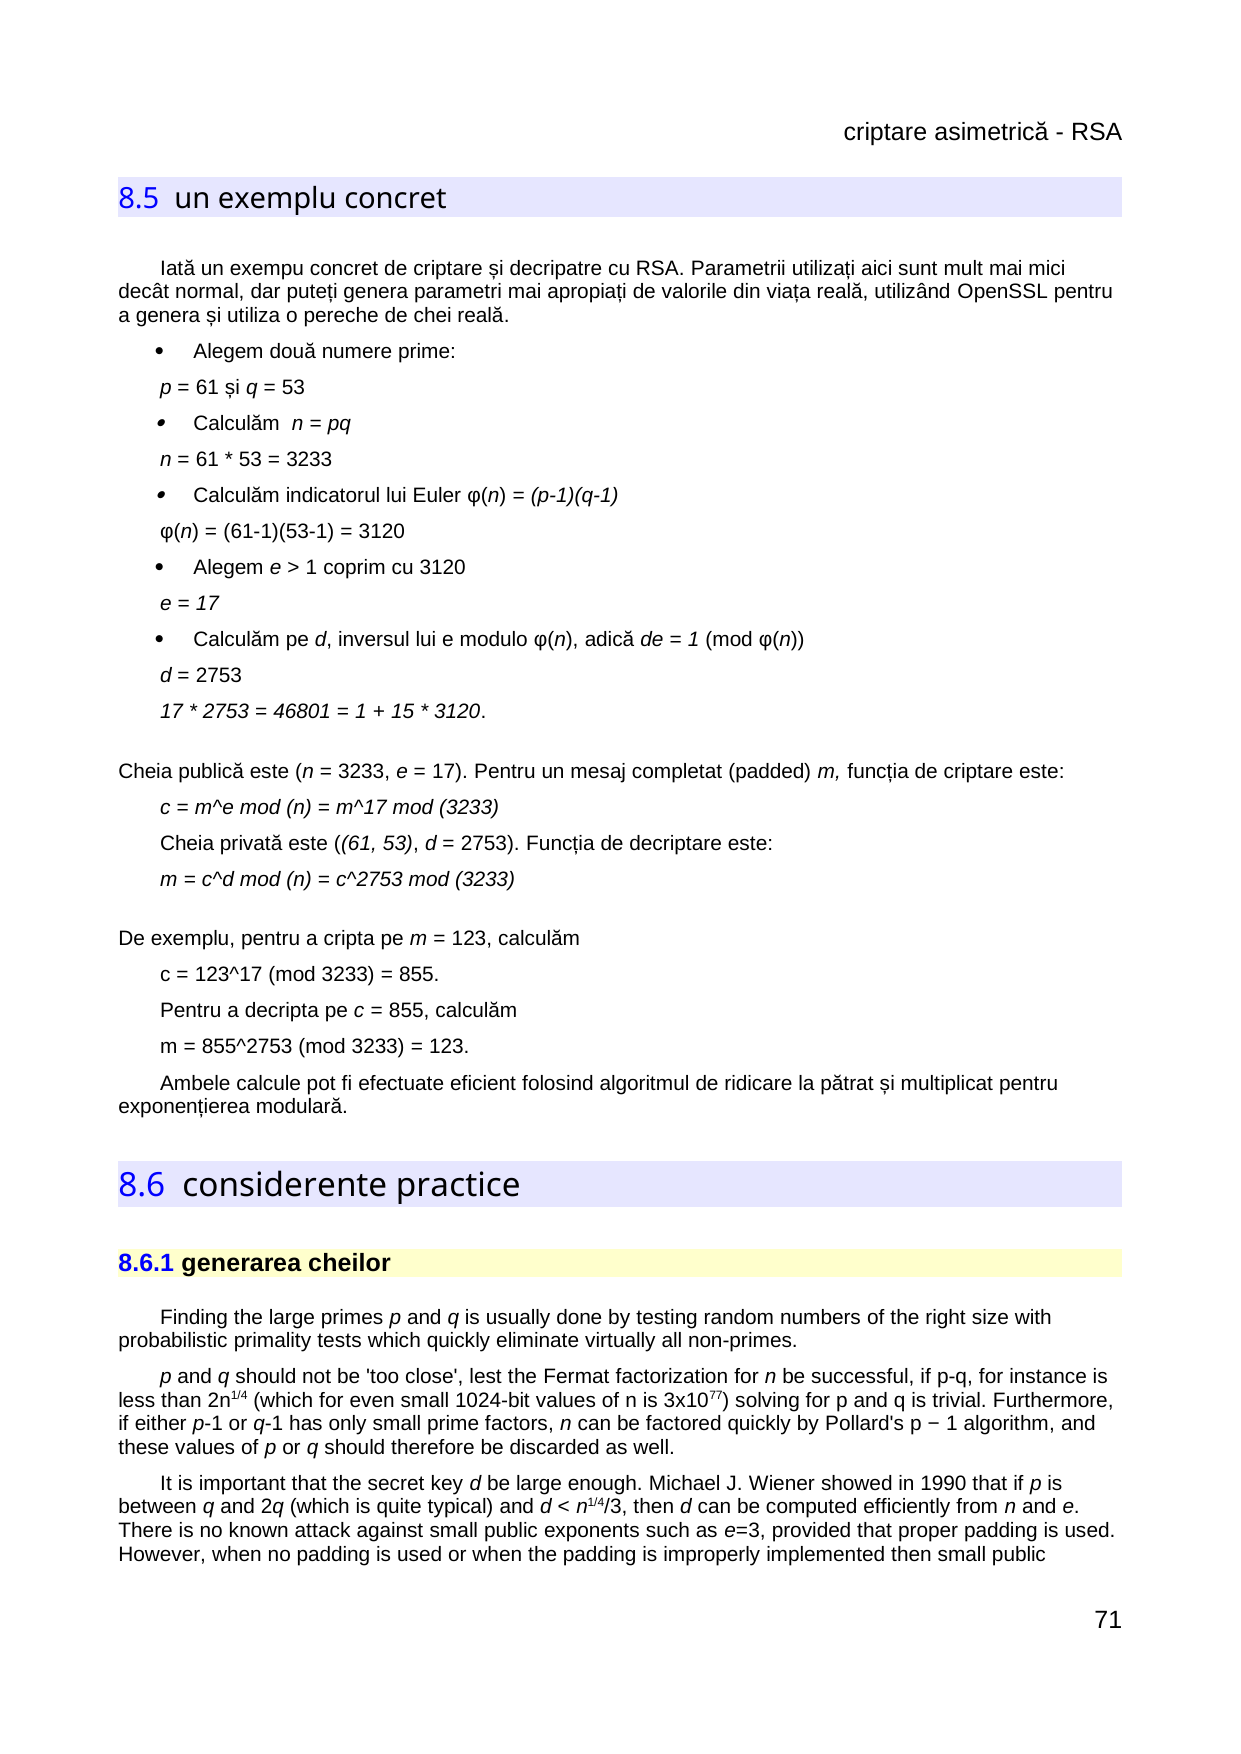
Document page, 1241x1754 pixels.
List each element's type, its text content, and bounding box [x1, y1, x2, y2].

text Iată un exempu concret de criptare și decripatre cu RSA. Parametrii utilizați aici sunt mult mai mici decât normal, dar puteți genera parametri mai apropiați de valorile din viața reală, utilizând OpenSSL pentru a genera și utiliza o pereche de chei reală. [118, 256, 1122, 327]
text m = 855^2753 (mod 3233) = 123. [118, 1035, 1122, 1058]
text m = c^d mod (n) = c^2753 mod (3233) [118, 867, 1122, 891]
list Calculăm n = pq [156, 411, 1122, 435]
text 17 * 2753 = 46801 = 1 + 15 * 3120. [118, 699, 1122, 723]
subtitle un exemplu concret [118, 177, 1122, 217]
text n = 61 * 53 = 3233 [118, 447, 1122, 471]
subtitle considerente practice [118, 1161, 1122, 1207]
text c = 123^17 (mod 3233) = 855. [118, 963, 1122, 986]
text Ambele calcule pot fi efectuate eficient folosind algoritmul de ridicare la pătrat și multiplicat pentru exponențierea modulară. [118, 1071, 1122, 1118]
text p = 61 și q = 53 [118, 375, 1122, 399]
text Pentru a decripta pe c = 855, calculăm [118, 999, 1122, 1022]
text d = 2753 [118, 663, 1122, 687]
text φ(n) = (61-1)(53-1) = 3120 [118, 519, 1122, 543]
text c = m^e mod (n) = m^17 mod (3233) [118, 795, 1122, 819]
list Alegem două numere prime: [156, 339, 1122, 363]
text Cheia privată este ((61, 53), d = 2753). Funcția de decriptare este: [118, 831, 1122, 855]
text p and q should not be 'too close', lest the Fermat factorization for n be successful, if p-q, for instance is less than 2n1/4 (which for even small 1024-bit values of n is 3x1077) solving for p and q is trivial. Furthermore, if either p-1 or q-1 has only small prime factors, n can be factored quickly by Pollard's p − 1 algorithm, and these values of p or q should therefore be discarded as well. [118, 1365, 1122, 1459]
text It is important that the secret key d be large enough. Michael J. Wiener showed in 1990 that if p is between q and 2q (which is quite typical) and d < n1/4/3, then d can be computed efficiently from n and e. There is no known attack against small public exponents such as e=3, provided that proper padding is used. However, when no padding is used or when the padding is improperly implemented then small public [118, 1471, 1122, 1566]
subtitle generarea cheilor [118, 1249, 1122, 1277]
text Finding the large primes p and q is usually done by testing random numbers of the right size with probabilistic primality tests which quickly eliminate virtually all non-primes. [118, 1305, 1122, 1352]
text e = 17 [118, 591, 1122, 615]
list Calculăm pe d, inversul lui e modulo φ(n), adică de = 1 (mod φ(n)) [156, 627, 1122, 651]
text De exemplu, pentru a cripta pe m = 123, calculăm [118, 903, 1122, 950]
list Alegem e > 1 coprim cu 3120 [156, 555, 1122, 579]
text Cheia publică este (n = 3233, e = 17). Pentru un mesaj completat (padded) m, funcția de criptare este: [118, 736, 1122, 783]
list Calculăm indicatorul lui Euler φ(n) = (p-1)(q-1) [156, 483, 1122, 507]
